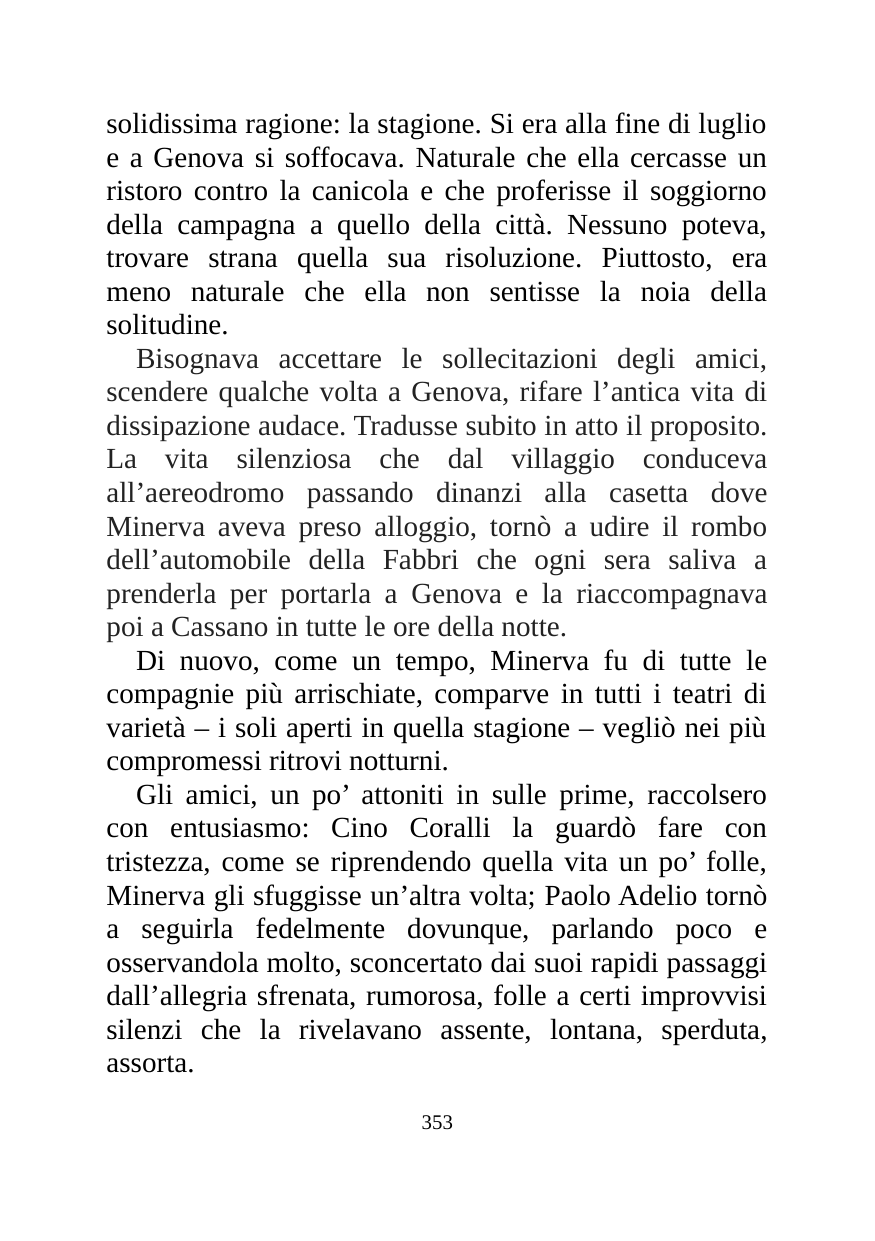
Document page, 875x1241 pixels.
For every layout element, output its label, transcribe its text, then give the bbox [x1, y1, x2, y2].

text Di nuovo, come un tempo, Minerva fu di tutte le compagnie più arrischiate, comparve in tutti i teatri di varietà – i soli aperti in quella stagione – vegliò nei più compromessi ritrovi notturni. [106, 643, 768, 777]
text Bisognava accettare le sollecitazioni degli amici, scendere qualche volta a Genova, rifare l’antica vita di dissipazione audace. Tradusse subito in atto il proposito. La vita silenziosa che dal villaggio conduceva all’aereodromo passando dinanzi alla casetta dove Minerva aveva preso alloggio, tornò a udire il rombo dell’automobile della Fabbri che ogni sera saliva a prenderla per portarla a Genova e la riaccompagnava poi a Cassano in tutte le ore della notte. [106, 341, 768, 643]
text Gli amici, un po’ attoniti in sulle prime, raccolsero con entusiasmo: Cino Coralli la guardò fare con tristezza, come se riprendendo quella vita un po’ folle, Minerva gli sfuggisse un’altra volta; Paolo Adelio tornò a seguirla fedelmente dovunque, parlando poco e osservandola molto, sconcertato dai suoi rapidi passaggi dall’allegria sfrenata, rumorosa, folle a certi improvvisi silenzi che la rivelavano assente, lontana, sperduta, assorta. [106, 777, 768, 1079]
text solidissima ragione: la stagione. Si era alla fine di luglio e a Genova si soffocava. Naturale che ella cercasse un ristoro contro la canicola e che proferisse il soggiorno della campagna a quello della città. Nessuno poteva, trovare strana quella sua risoluzione. Piuttosto, era meno naturale che ella non sentisse la noia della solitudine. [106, 106, 768, 341]
